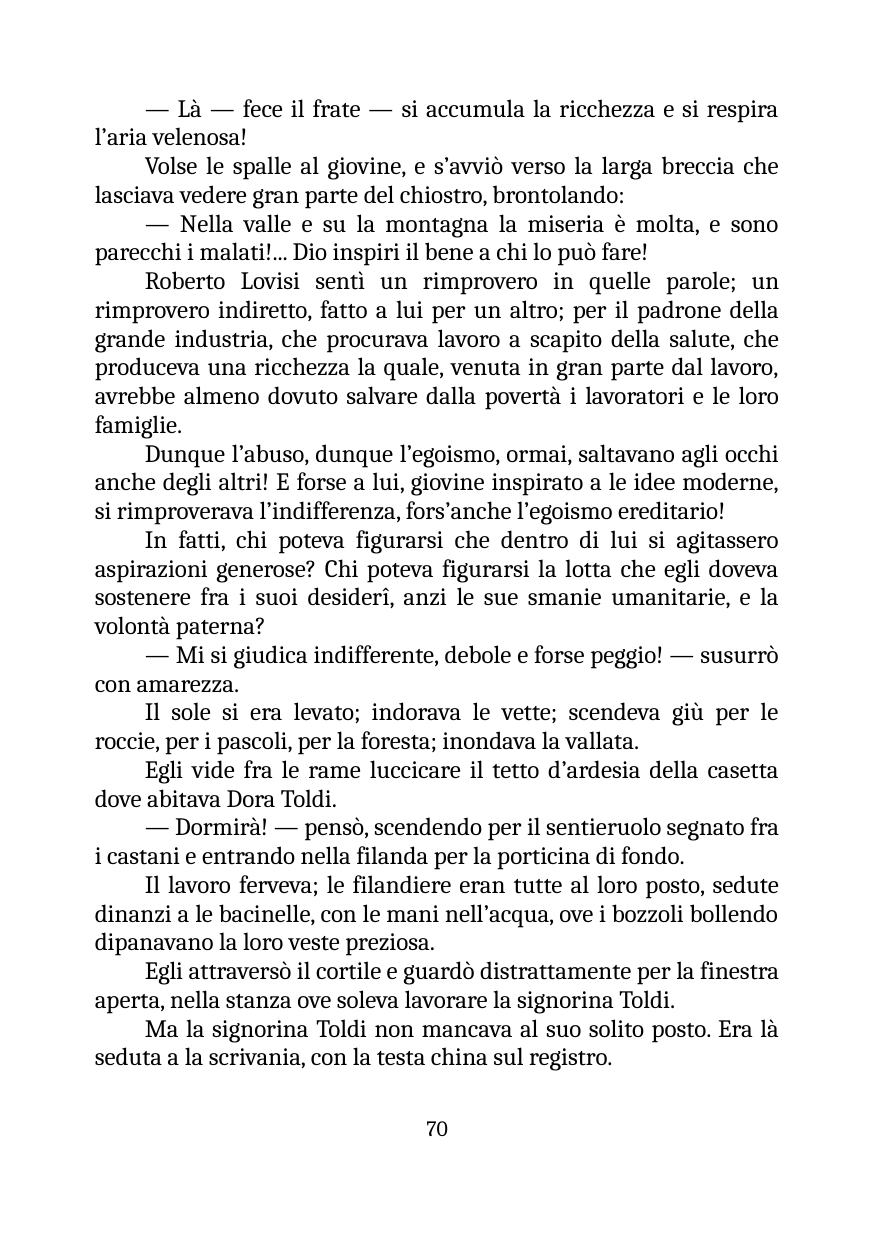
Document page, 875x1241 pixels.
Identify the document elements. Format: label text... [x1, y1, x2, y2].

text In fatti, chi poteva figurarsi che dentro di lui si agitassero aspirazioni generose? Chi poteva figurarsi la lotta che egli doveva sostenere fra i suoi desiderî, anzi le sue smanie umanitarie, e la volontà paterna? [94, 526, 779, 641]
text — Là — fece il frate — si accumula la ricchezza e si respira l’aria velenosa! [94, 94, 779, 152]
text Dunque l’abuso, dunque l’egoismo, ormai, saltavano agli occhi anche degli altri! E forse a lui, giovine inspirato a le idee moderne, si rimproverava l’indifferenza, fors’anche l’egoismo ereditario! [94, 439, 779, 526]
text Egli vide fra le rame luccicare il tetto d’ardesia della casetta dove abitava Dora Toldi. [94, 756, 779, 813]
text — Mi si giudica indifferente, debole e forse peggio! — susurrò con amarezza. [94, 641, 779, 698]
text Volse le spalle al giovine, e s’avviò verso la larga breccia che lasciava vedere gran parte del chiostro, brontolando: [94, 152, 779, 209]
text Ma la signorina Toldi non mancava al suo solito posto. Era là seduta a la scrivania, con la testa china sul registro. [94, 1014, 779, 1072]
text Roberto Lovisi sentì un rimprovero in quelle parole; un rimprovero indiretto, fatto a lui per un altro; per il padrone della grande industria, che procurava lavoro a scapito della salute, che produceva una ricchezza la quale, venuta in gran parte dal lavoro, avrebbe almeno dovuto salvare dalla povertà i lavoratori e le loro famiglie. [94, 267, 779, 439]
text — Nella valle e su la montagna la miseria è molta, e sono parecchi i malati!... Dio inspiri il bene a chi lo può fare! [94, 209, 779, 267]
text Il sole si era levato; indorava le vette; scendeva giù per le roccie, per i pascoli, per la foresta; inondava la vallata. [94, 698, 779, 756]
text Egli attraversò il cortile e guardò distrattamente per la finestra aperta, nella stanza ove soleva lavorare la signorina Toldi. [94, 957, 779, 1014]
text — Dormirà! — pensò, scendendo per il sentieruolo segnato fra i castani e entrando nella filanda per la porticina di fondo. [94, 813, 779, 871]
text Il lavoro ferveva; le filandiere eran tutte al loro posto, sedute dinanzi a le bacinelle, con le mani nell’acqua, ove i bozzoli bollendo dipanavano la loro veste preziosa. [94, 871, 779, 957]
